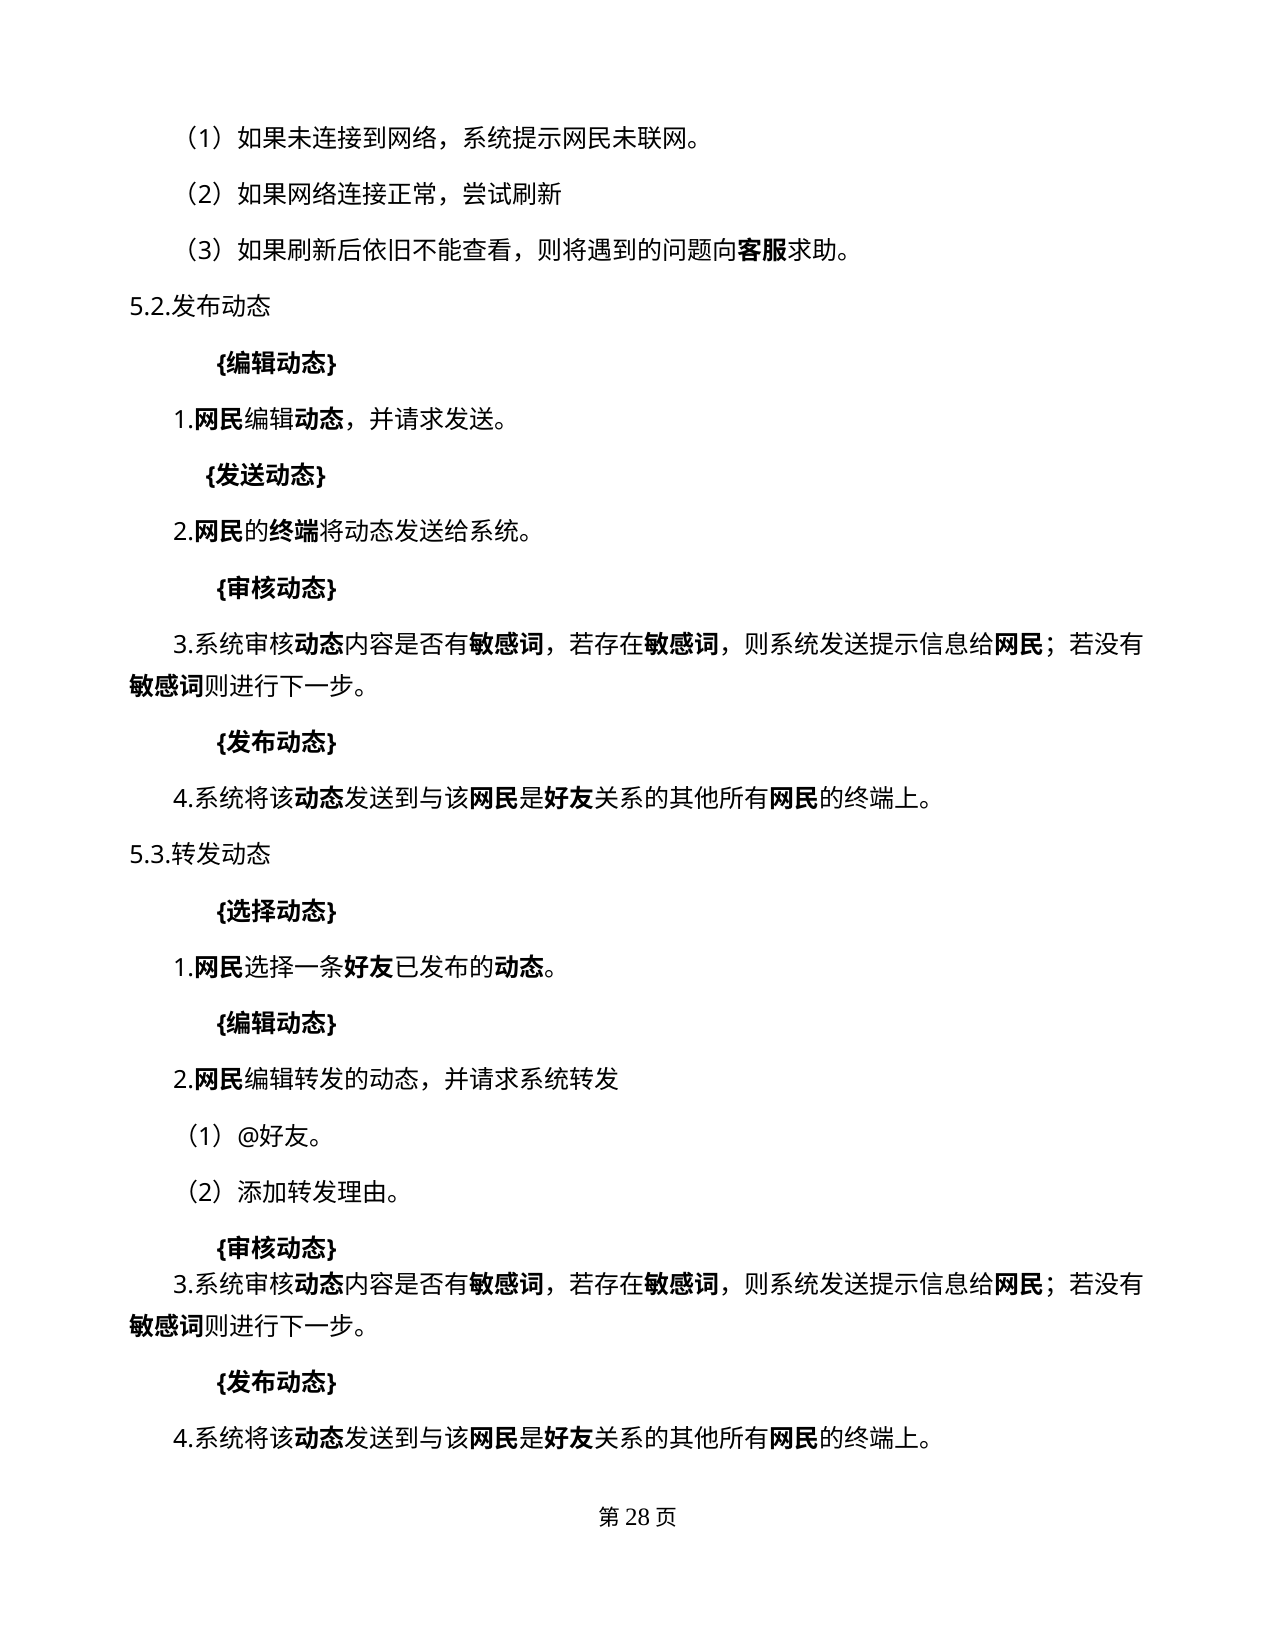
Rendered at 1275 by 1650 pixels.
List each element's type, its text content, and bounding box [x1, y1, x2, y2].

text 3.系统审核动态内容是否有敏感词，若存在敏感词，则系统发送提示信息给网民；若没有敏感词则进行下一步。 [129, 1265, 1157, 1343]
text {发送动态} [118, 456, 1157, 492]
text 2.网民编辑转发的动态，并请求系统转发 [129, 1060, 1157, 1096]
text {选择动态} [129, 891, 1157, 927]
text （1）@好友。 [129, 1116, 1157, 1152]
text {发布动态} [129, 722, 1157, 758]
text {审核动态} [129, 1228, 1157, 1265]
text 3.系统审核动态内容是否有敏感词，若存在敏感词，则系统发送提示信息给网民；若没有敏感词则进行下一步。 [129, 624, 1157, 702]
text （3）如果刷新后依旧不能查看，则将遇到的问题向客服求助。 [129, 231, 1157, 267]
text 1.网民选择一条好友已发布的动态。 [129, 947, 1157, 983]
text （2）如果网络连接正常，尝试刷新 [129, 174, 1157, 211]
text {发布动态} [129, 1363, 1157, 1399]
text 5.3.转发动态 [129, 835, 1157, 871]
text （2）添加转发理由。 [129, 1172, 1157, 1208]
text 4.系统将该动态发送到与该网民是好友关系的其他所有网民的终端上。 [129, 778, 1157, 815]
text {编辑动态} [129, 1003, 1157, 1040]
text {编辑动态} [129, 343, 1157, 379]
text 2.网民的终端将动态发送给系统。 [129, 512, 1157, 548]
text （1）如果未连接到网络，系统提示网民未联网。 [129, 118, 1157, 154]
text 4.系统将该动态发送到与该网民是好友关系的其他所有网民的终端上。 [129, 1419, 1157, 1455]
text {审核动态} [129, 568, 1157, 604]
text 1.网民编辑动态，并请求发送。 [129, 399, 1157, 436]
text 5.2.发布动态 [129, 287, 1157, 323]
